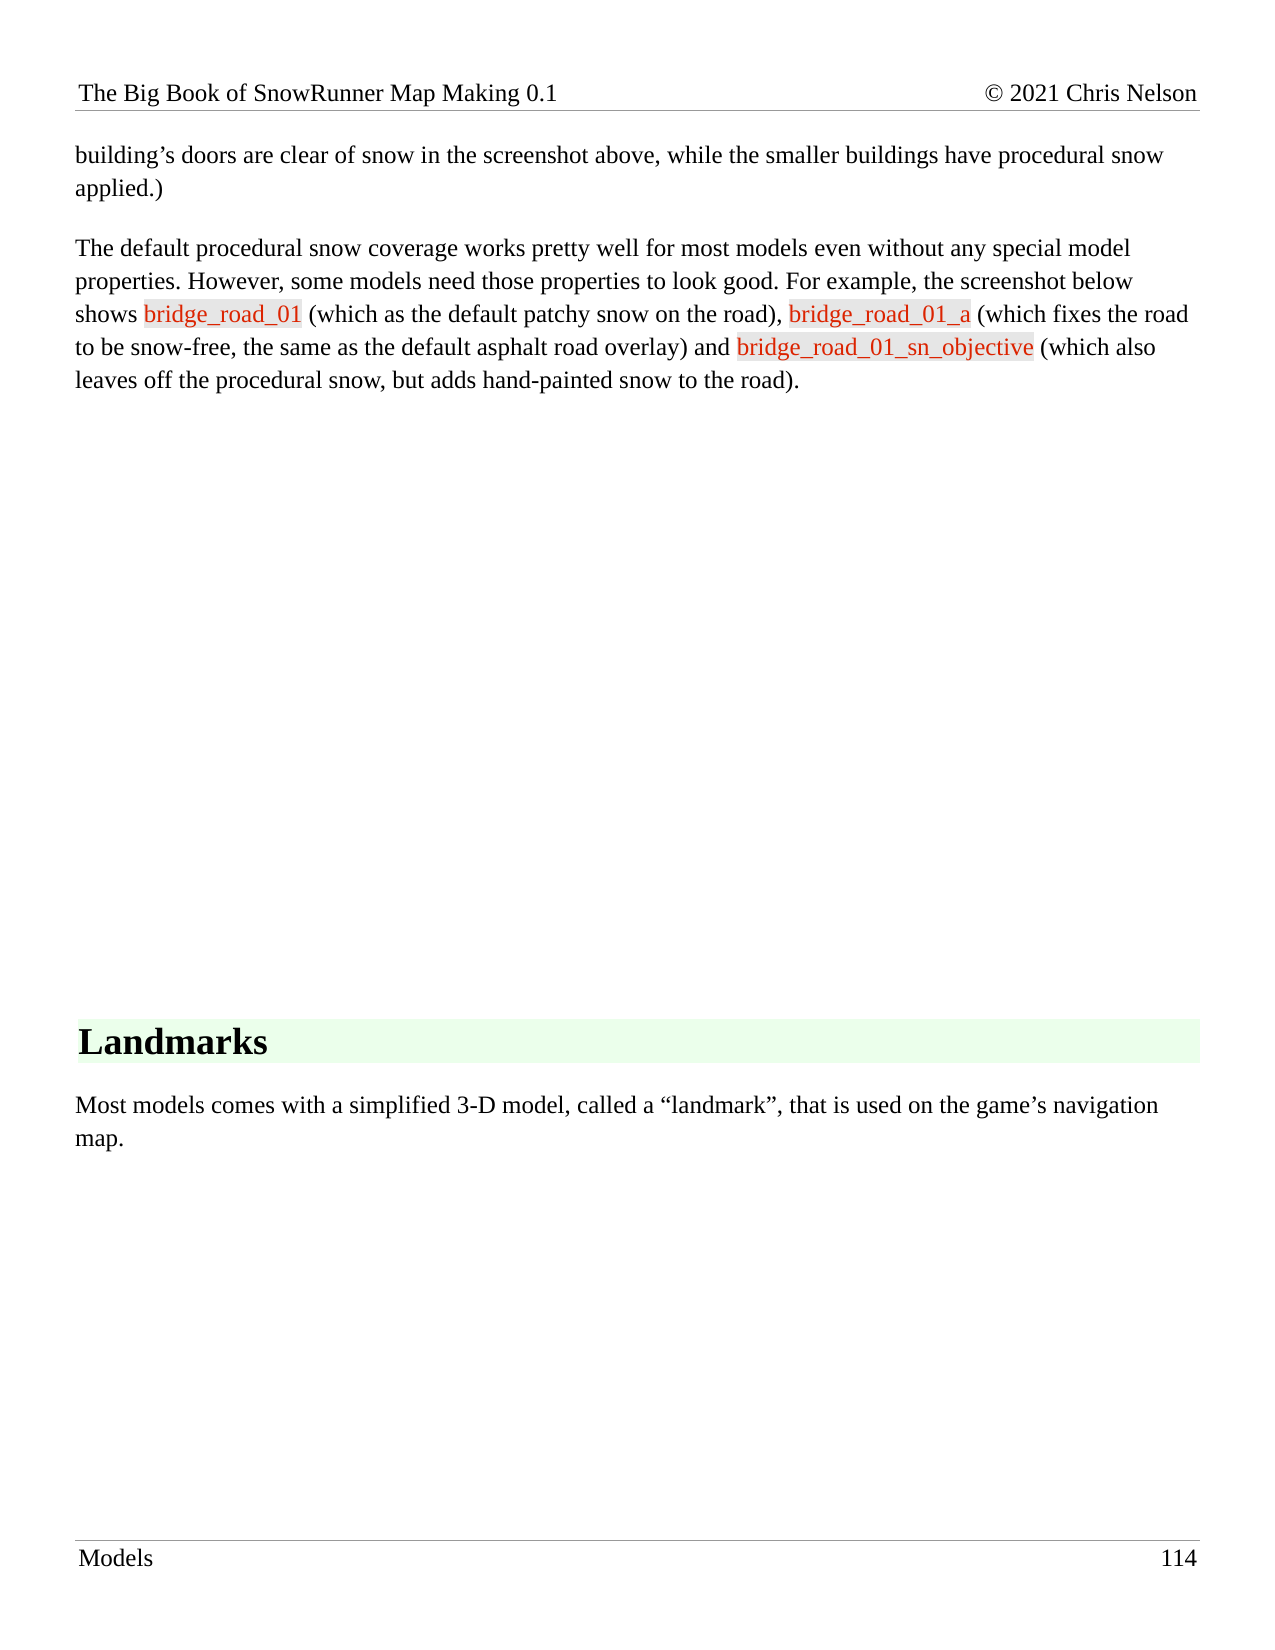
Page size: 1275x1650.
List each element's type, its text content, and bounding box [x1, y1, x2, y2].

text The default procedural snow coverage works pretty well for most models even without any special model properties. However, some models need those properties to look good. For example, the screenshot below shows bridge_road_01 (which as the default patchy snow on the road), bridge_road_01_a (which fixes the road to be snow-free, the same as the default asphalt road overlay) and bridge_road_01_sn_objective (which also leaves off the procedural snow, but adds hand-painted snow to the road). [75, 233, 1200, 394]
text building’s doors are clear of snow in the screenshot above, while the smaller buildings have procedural snow applied.) [75, 140, 1200, 202]
subtitle Landmarks [78, 1019, 1200, 1063]
text Most models comes with a simplified 3‑D model, called a “landmark”, that is used on the game’s navigation map. [75, 1090, 1200, 1151]
